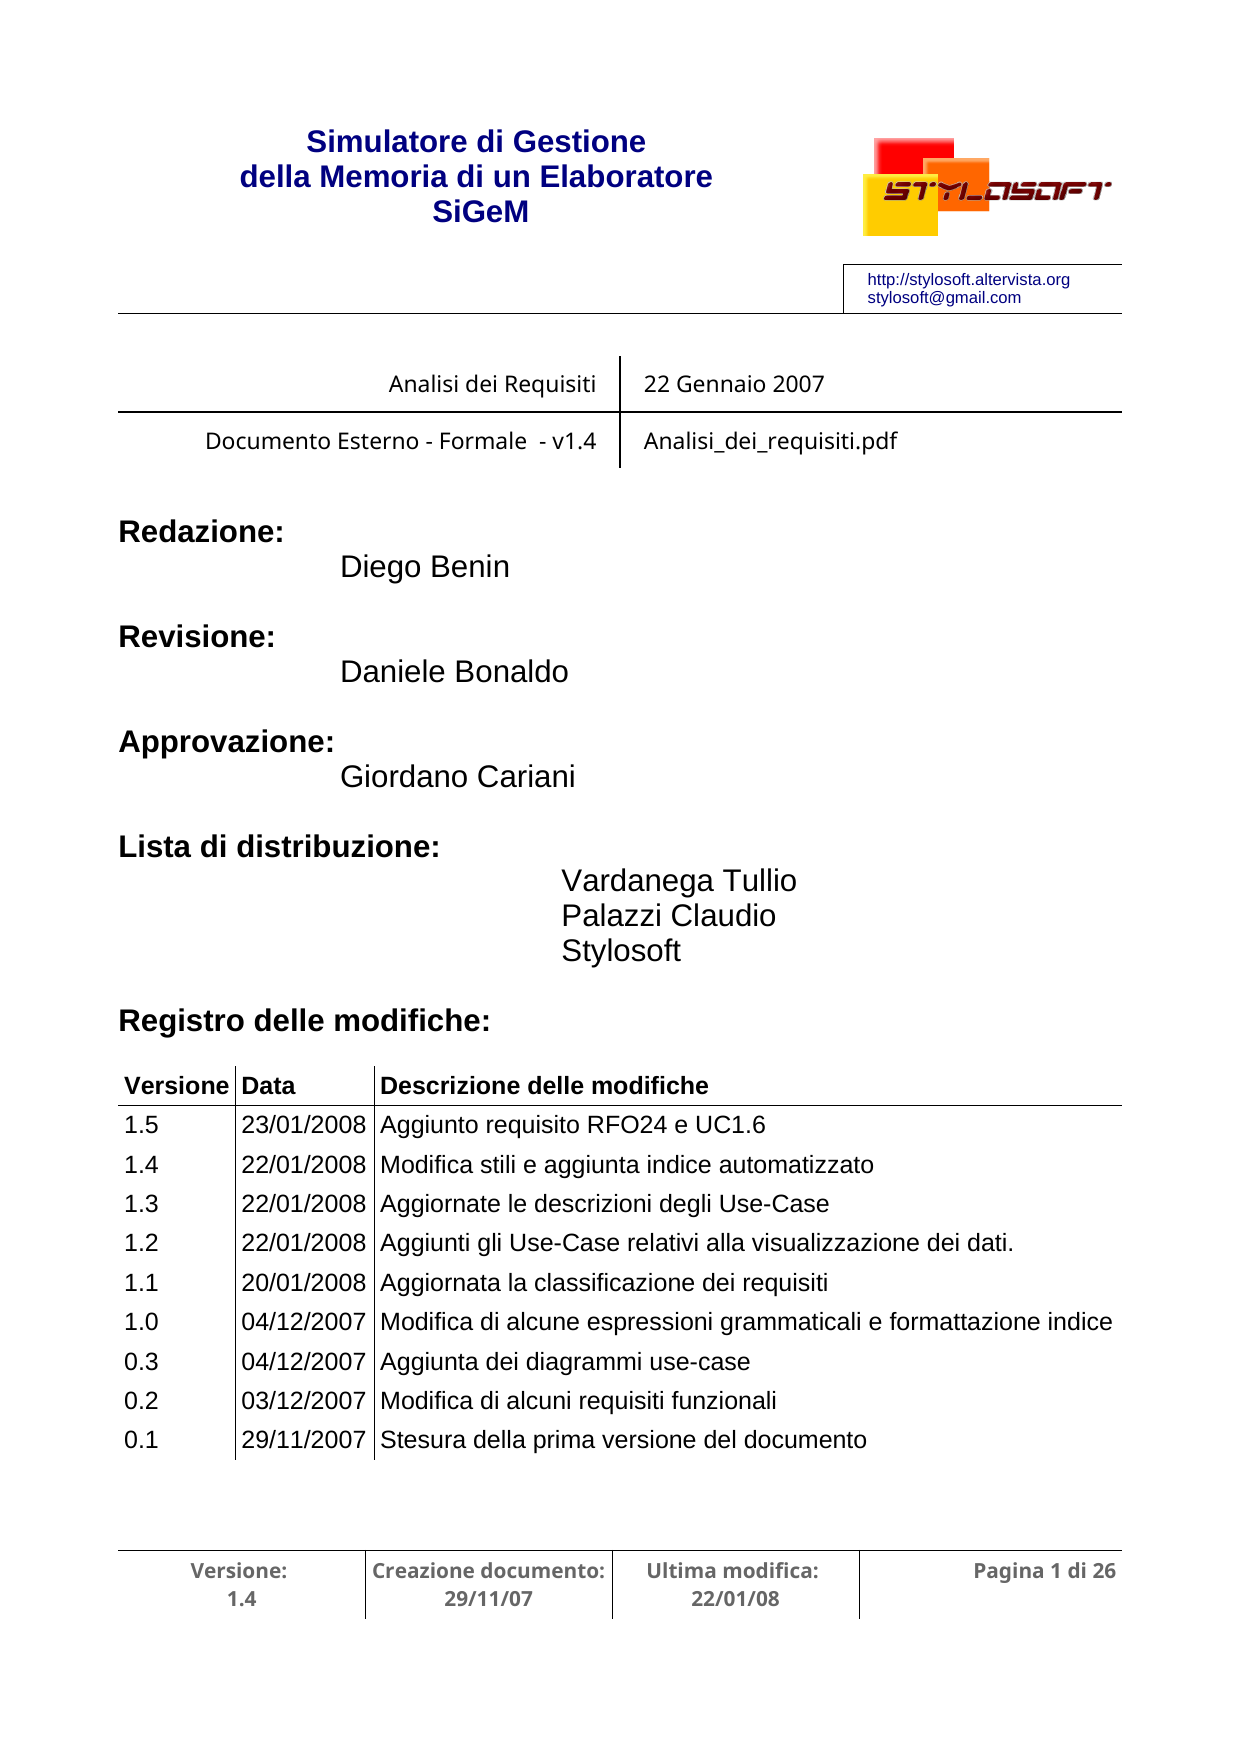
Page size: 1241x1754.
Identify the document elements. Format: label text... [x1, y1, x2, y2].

table_cell 1.5 [118, 1106, 235, 1145]
text Registro delle modifiche: [118, 1003, 1122, 1038]
table_header Data [236, 1066, 374, 1105]
text Giordano Cariani [118, 759, 1122, 794]
table_cell 20/01/2008 [236, 1263, 374, 1302]
text Redazione: [118, 514, 1122, 549]
table_cell 0.2 [118, 1381, 235, 1420]
text Daniele Bonaldo [118, 654, 1122, 689]
table_cell 1.2 [118, 1224, 235, 1263]
table_cell Aggiunto requisito RFO24 e UC1.6 [375, 1106, 1122, 1145]
table_cell 1.3 [118, 1184, 235, 1223]
table_cell Modifica di alcuni requisiti funzionali [375, 1381, 1122, 1420]
table_cell 22/01/2008 [236, 1145, 374, 1184]
table_cell Aggiunti gli Use-Case relativi alla visualizzazione dei dati. [375, 1224, 1122, 1263]
text Lista di distribuzione: [118, 829, 1122, 863]
text Approvazione: [118, 724, 1122, 759]
table_cell 0.3 [118, 1342, 235, 1381]
text Revisione: [118, 619, 1122, 654]
table_header Descrizione delle modifiche [375, 1066, 1122, 1105]
table_cell 04/12/2007 [236, 1302, 374, 1342]
table_header 22 Gennaio 2007 [621, 356, 1122, 411]
table_cell 29/11/2007 [236, 1420, 374, 1460]
text Palazzi Claudio [118, 898, 1122, 933]
table_header Analisi dei Requisiti [118, 356, 619, 411]
text Vardanega Tullio [118, 863, 1122, 898]
table_cell 22/01/2008 [236, 1184, 374, 1223]
table_cell 03/12/2007 [236, 1381, 374, 1420]
table_cell Aggiunta dei diagrammi use-case [375, 1342, 1122, 1381]
text Diego Benin [118, 549, 1122, 584]
table_cell 04/12/2007 [236, 1342, 374, 1381]
table_cell Modifica stili e aggiunta indice automatizzato [375, 1145, 1122, 1184]
table_cell 1.0 [118, 1302, 235, 1342]
table_cell Documento Esterno - Formale - v1.4 [118, 413, 619, 468]
table_cell Modifica di alcune espressioni grammaticali e formattazione indice [375, 1302, 1122, 1342]
table_cell Analisi_dei_requisiti.pdf [621, 413, 1122, 468]
table_cell 1.1 [118, 1263, 235, 1302]
picture [848, 123, 1117, 247]
table_cell 23/01/2008 [236, 1106, 374, 1145]
table_cell 1.4 [118, 1145, 235, 1184]
table_cell Stesura della prima versione del documento [375, 1420, 1122, 1460]
text Stylosoft [118, 933, 1122, 968]
table_cell Aggiornate le descrizioni degli Use-Case [375, 1184, 1122, 1223]
table_header Versione [118, 1066, 235, 1105]
table_cell 22/01/2008 [236, 1224, 374, 1263]
table_cell Aggiornata la classificazione dei requisiti [375, 1263, 1122, 1302]
table_cell 0.1 [118, 1420, 235, 1460]
